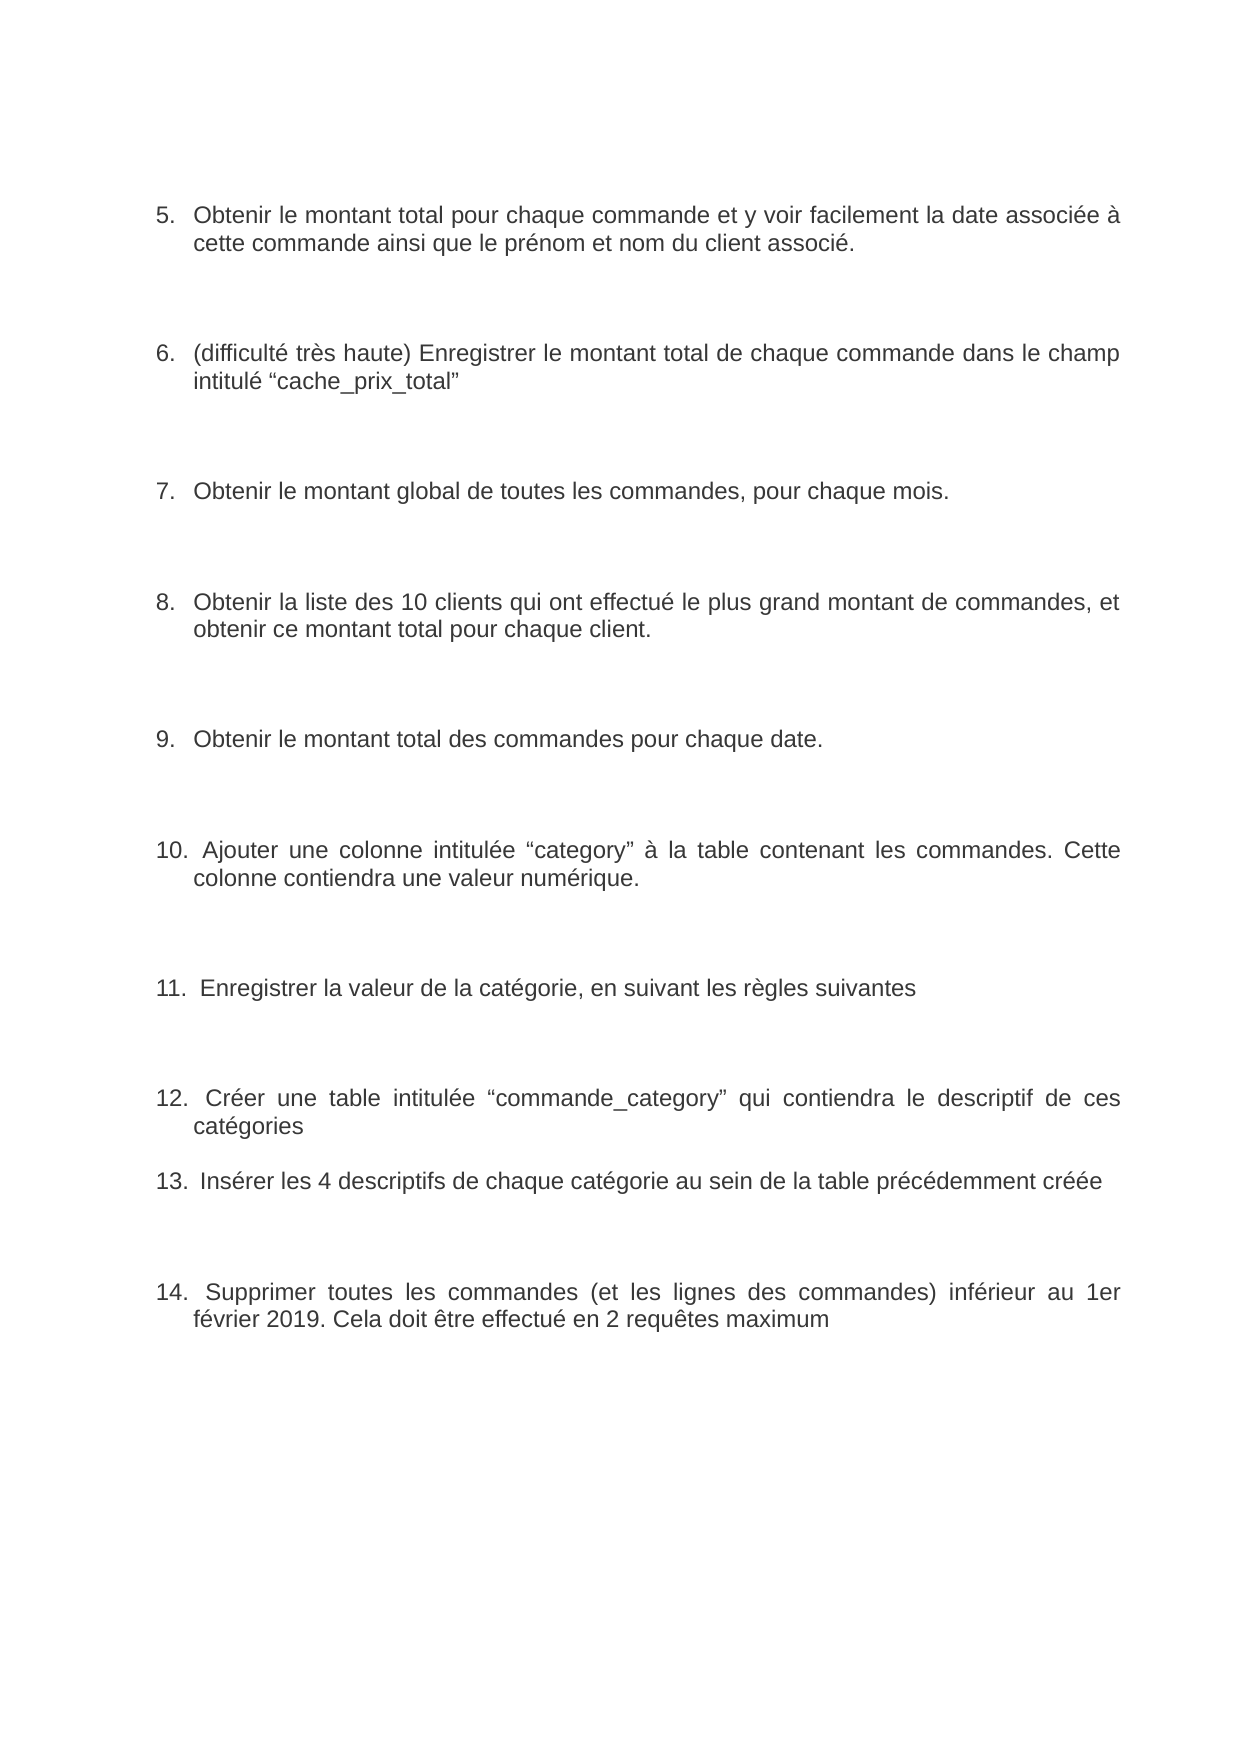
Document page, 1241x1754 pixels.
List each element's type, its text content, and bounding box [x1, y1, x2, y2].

list Créer une table intitulée “commande_category” qui contiendra le descriptif de ces catégories [156, 1084, 1122, 1139]
list Insérer les 4 descriptifs de chaque catégorie au sein de la table précédemment créée [156, 1167, 1122, 1195]
list (difficulté très haute) Enregistrer le montant total de chaque commande dans le champ intitulé “cache_prix_total” [156, 339, 1122, 394]
list Obtenir le montant total pour chaque commande et y voir facilement la date associée à cette commande ainsi que le prénom et nom du client associé. [156, 201, 1122, 256]
list Enregistrer la valeur de la catégorie, en suivant les règles suivantes [156, 974, 1122, 1001]
list Obtenir le montant total des commandes pour chaque date. [156, 725, 1122, 753]
list Obtenir la liste des 10 clients qui ont effectué le plus grand montant de commandes, et obtenir ce montant total pour chaque client. [156, 587, 1122, 643]
list Obtenir le montant global de toutes les commandes, pour chaque mois. [156, 477, 1122, 504]
list Ajouter une colonne intitulée “category” à la table contenant les commandes. Cette colonne contiendra une valeur numérique. [156, 836, 1122, 891]
list Supprimer toutes les commandes (et les lignes des commandes) inférieur au 1er février 2019. Cela doit être effectué en 2 requêtes maximum [156, 1277, 1122, 1333]
